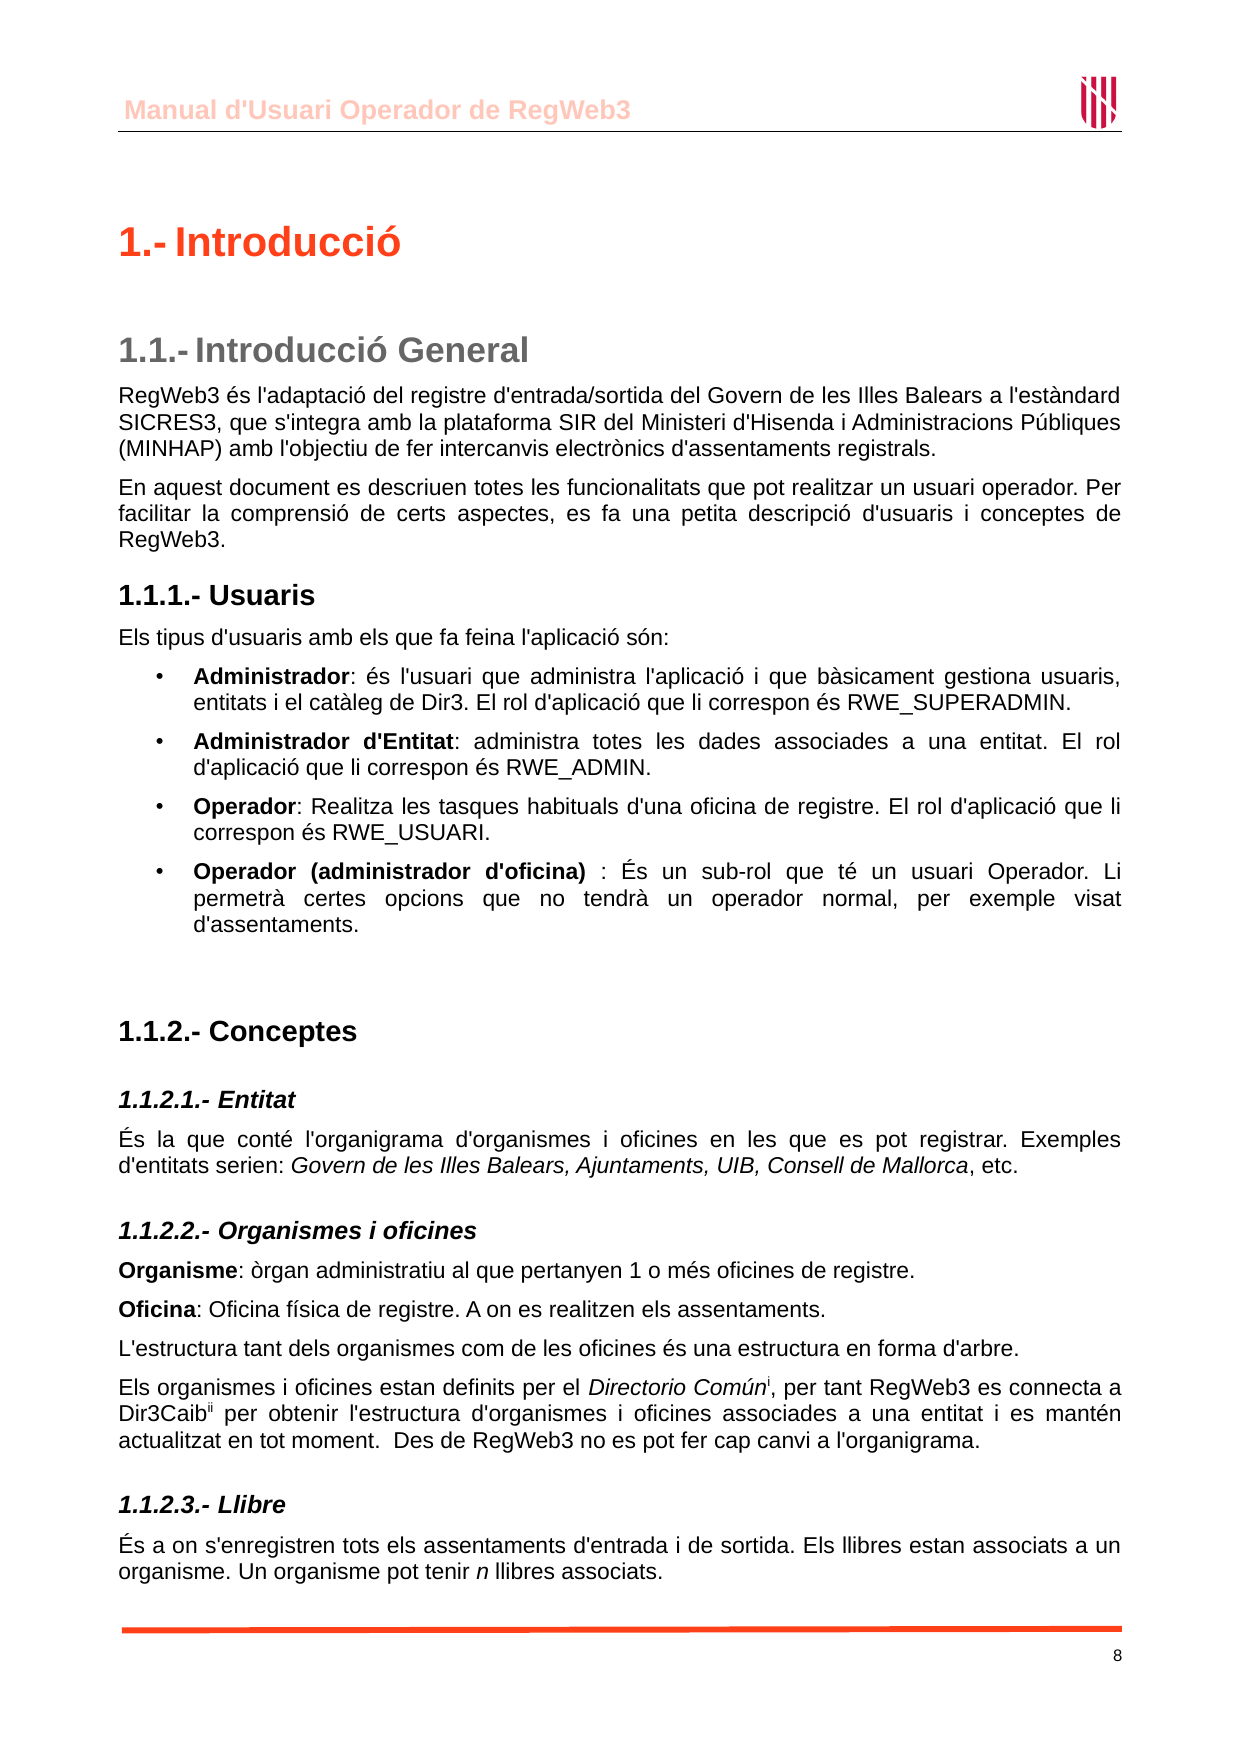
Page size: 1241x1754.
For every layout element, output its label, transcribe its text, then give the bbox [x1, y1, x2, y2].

picture [1078, 74, 1119, 130]
list Operador (administrador d'oficina) : És un sub-rol que té un usuari Operador. Li permetrà certes opcions que no tendrà un operador normal, per exemple visat d'assentaments. [156, 858, 1122, 937]
subtitle Introducció [118, 217, 1122, 265]
list Administrador: és l'usuari que administra l'aplicació i que bàsicament gestiona usuaris, entitats i el catàleg de Dir3. El rol d'aplicació que li correspon és RWE_SUPERADMIN. [156, 663, 1122, 715]
subtitle Entitat [118, 1085, 1122, 1113]
text Els tipus d'usuaris amb els que fa feina l'aplicació són: [118, 624, 1122, 650]
list Administrador d'Entitat: administra totes les dades associades a una entitat. El rol d'aplicació que li correspon és RWE_ADMIN. [156, 728, 1122, 781]
subtitle Usuaris [118, 578, 1122, 611]
list Operador: Realitza les tasques habituals d'una oficina de registre. El rol d'aplicació que li correspon és RWE_USUARI. [156, 793, 1122, 846]
text És a on s'enregistren tots els assentaments d'entrada i de sortida. Els llibres estan associats a un organisme. Un organisme pot tenir n llibres associats. [118, 1532, 1122, 1584]
text Els organismes i oficines estan definits per el Directorio Común, per tant RegWeb3 es connecta a Dir3Caib per obtenir l'estructura d'organismes i oficines associades a una entitat i es mantén actualitzat en tot moment. Des de RegWeb3 no es pot fer cap canvi a l'organigrama. [118, 1374, 1122, 1453]
text És la que conté l'organigrama d'organismes i oficines en les que es pot registrar. Exemples d'entitats serien: Govern de les Illes Balears, Ajuntaments, UIB, Consell de Mallorca, etc. [118, 1126, 1122, 1179]
subtitle Introducció General [118, 329, 1122, 369]
text Organisme: òrgan administratiu al que pertanyen 1 o més oficines de registre. [118, 1257, 1122, 1284]
text Oficina: Oficina física de registre. A on es realitzen els assentaments. [118, 1296, 1122, 1323]
subtitle Llibre [118, 1491, 1122, 1519]
text En aquest document es descriuen totes les funcionalitats que pot realitzar un usuari operador. Per facilitar la comprensió de certs aspectes, es fa una petita descripció d'usuaris i conceptes de RegWeb3. [118, 474, 1122, 553]
text RegWeb3 és l'adaptació del registre d'entrada/sortida del Govern de les Illes Balears a l'estàndard SICRES3, que s'integra amb la plataforma SIR del Ministeri d'Hisenda i Administracions Públiques (MINHAP) amb l'objectiu de fer intercanvis electrònics d'assentaments registrals. [118, 382, 1122, 461]
subtitle Organismes i oficines [118, 1216, 1122, 1245]
subtitle Conceptes [118, 1014, 1122, 1047]
text L'estructura tant dels organismes com de les oficines és una estructura en forma d'arbre. [118, 1335, 1122, 1361]
